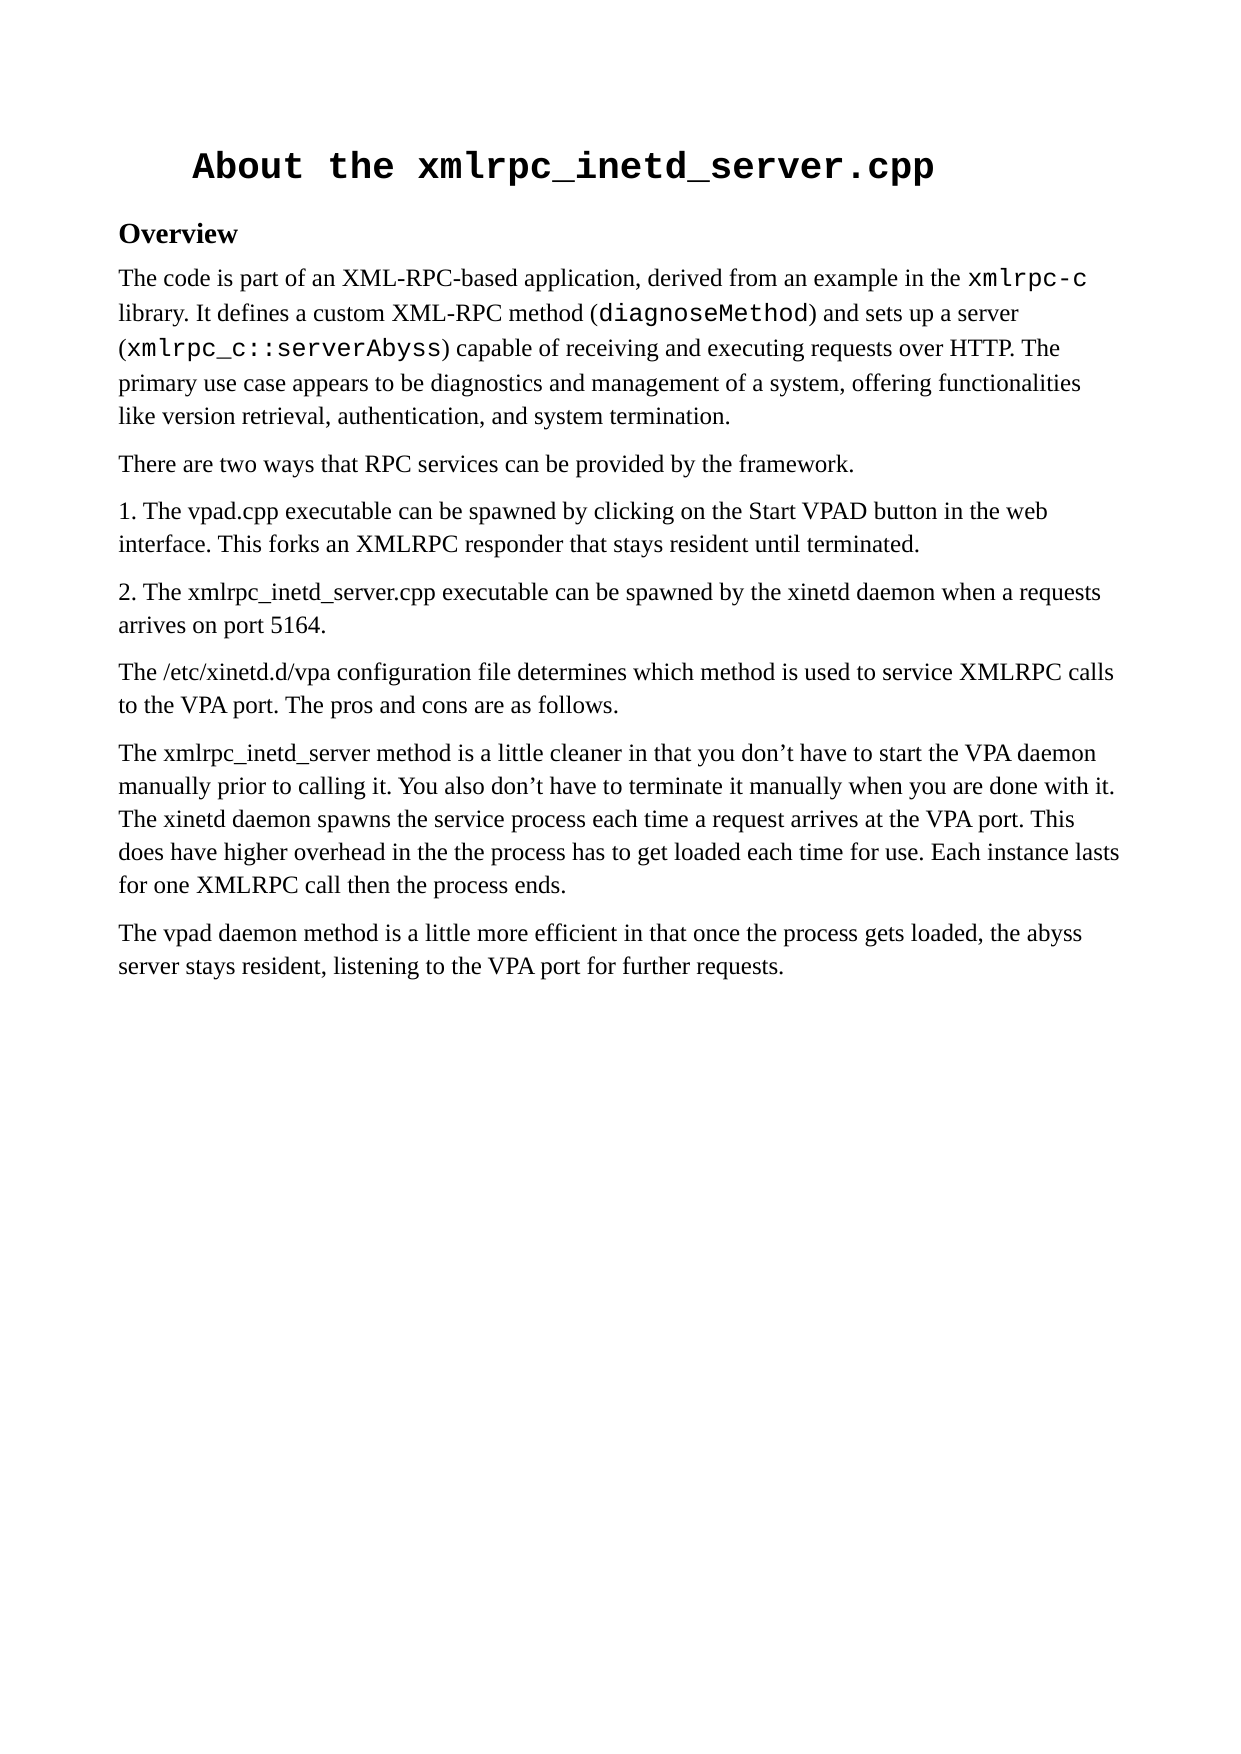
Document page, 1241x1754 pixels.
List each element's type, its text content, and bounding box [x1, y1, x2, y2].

subtitle About the xmlrpc_inetd_server.cpp [118, 143, 1122, 189]
text 2. The xmlrpc_inetd_server.cpp executable can be spawned by the xinetd daemon when a requests arrives on port 5164. [118, 577, 1122, 639]
text There are two ways that RPC services can be provided by the framework. [118, 449, 1122, 477]
text The xmlrpc_inetd_server method is a little cleaner in that you don’t have to start the VPA daemon manually prior to calling it. You also don’t have to terminate it manually when you are done with it. The xinetd daemon spawns the service process each time a request arrives at the VPA port. This does have higher overhead in the the process has to get loaded each time for use. Each instance lasts for one XMLRPC call then the process ends. [118, 738, 1122, 899]
text The vpad daemon method is a little more efficient in that once the process gets loaded, the abyss server stays resident, listening to the VPA port for further requests. [118, 918, 1122, 979]
text 1. The vpad.cpp executable can be spawned by clicking on the Start VPAD button in the web interface. This forks an XMLRPC responder that stays resident until terminated. [118, 496, 1122, 558]
subtitle Overview [118, 217, 1122, 250]
text The code is part of an XML-RPC-based application, derived from an example in the xmlrpc-c library. It defines a custom XML-RPC method (diagnoseMethod) and sets up a server (xmlrpc_c::serverAbyss) capable of receiving and executing requests over HTTP. The primary use case appears to be diagnostics and management of a system, offering functionalities like version retrieval, authentication, and system termination. [118, 263, 1122, 430]
text The /etc/xinetd.d/vpa configuration file determines which method is used to service XMLRPC calls to the VPA port. The pros and cons are as follows. [118, 657, 1122, 719]
